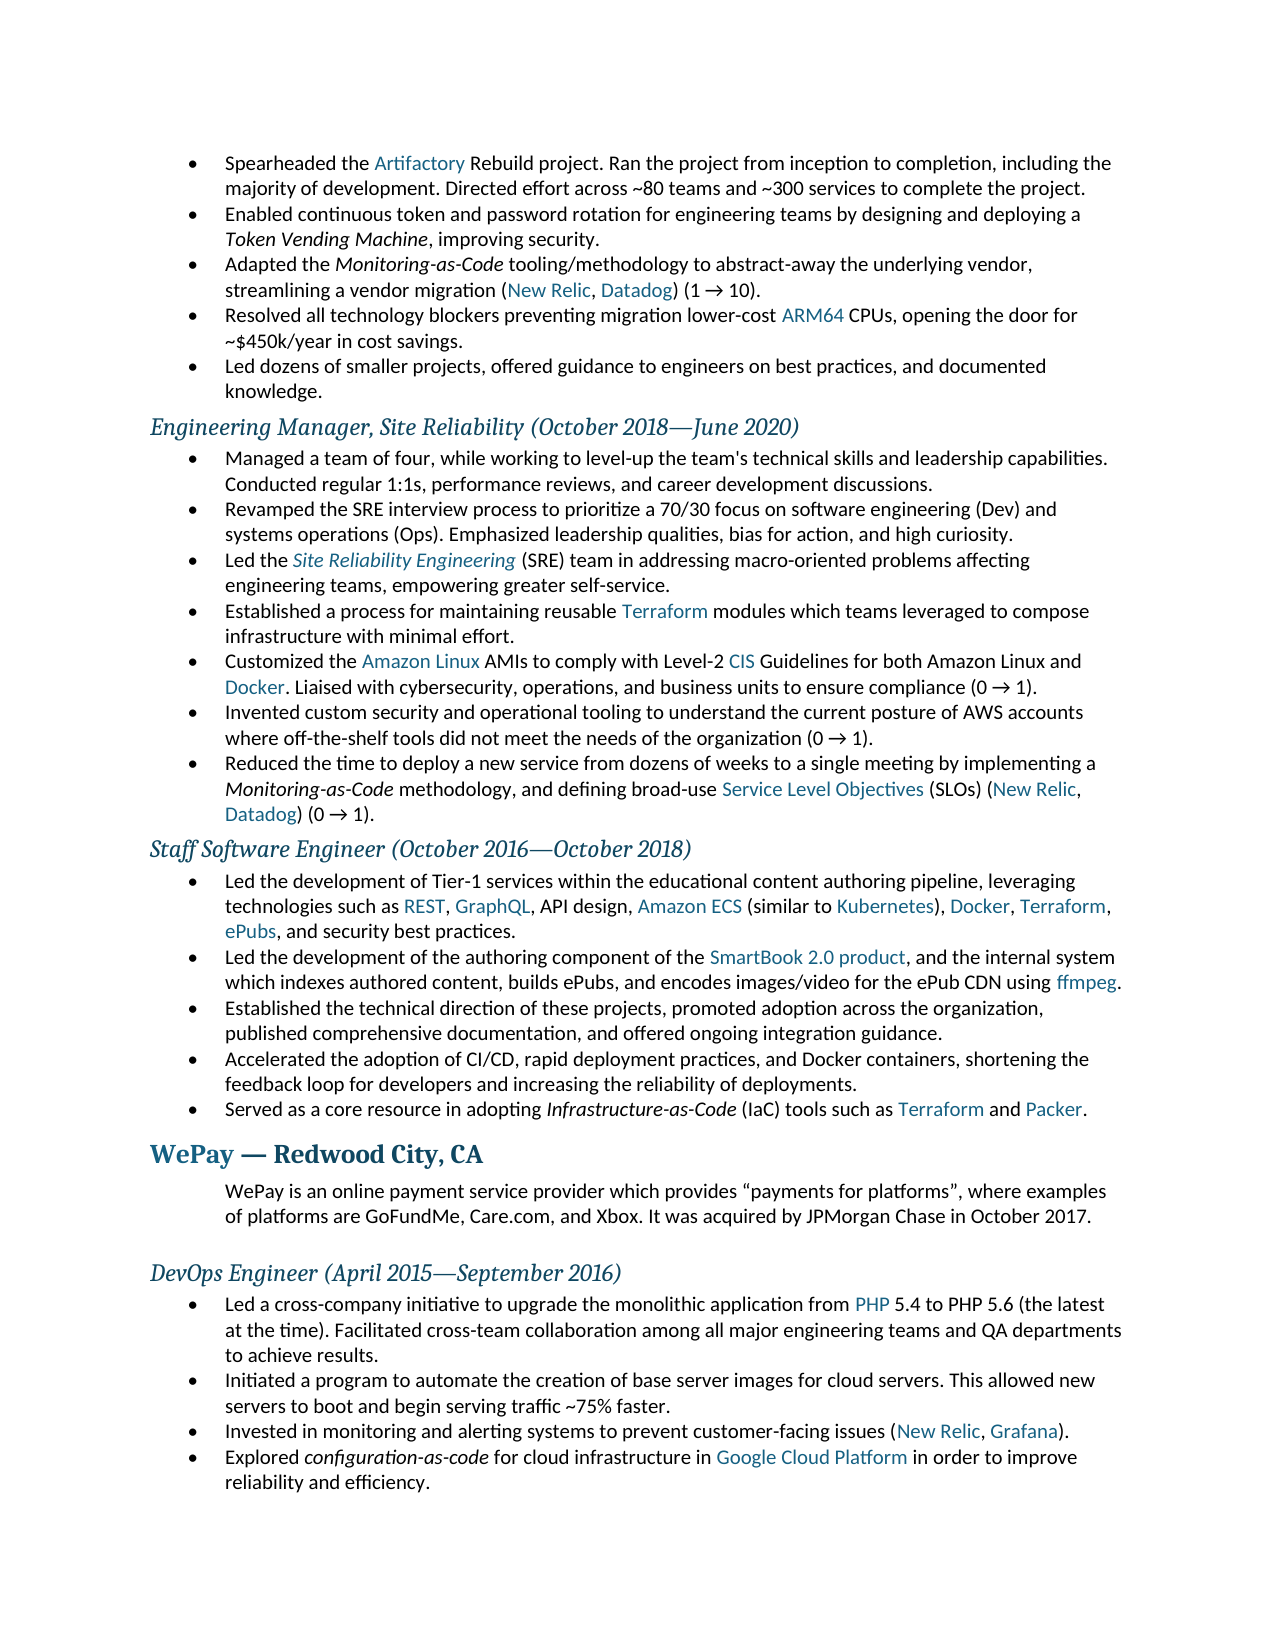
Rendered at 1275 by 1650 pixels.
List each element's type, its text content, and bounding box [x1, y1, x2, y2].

list Spearheaded the Artifactory Rebuild project. Ran the project from inception to completion, including the majority of development. Directed effort across ~80 teams and ~300 services to complete the project. [187, 150, 1125, 201]
list Led dozens of smaller projects, offered guidance to engineers on best practices, and documented knowledge. [187, 353, 1125, 404]
list Accelerated the adoption of CI/CD, rapid deployment practices, and Docker containers, shortening the feedback loop for developers and increasing the reliability of deployments. [187, 1046, 1125, 1097]
text WePay is an online payment service provider which provides “payments for platforms”, where examples of platforms are GoFundMe, Care.com, and Xbox. It was acquired by JPMorgan Chase in October 2017. [225, 1178, 1125, 1229]
list Led the development of the authoring component of the SmartBook 2.0 product, and the internal system which indexes authored content, builds ePubs, and encodes images/video for the ePub CDN using ffmpeg. [187, 944, 1125, 995]
list Adapted the Monitoring-as-Code tooling/methodology to abstract-away the underlying vendor, streamlining a vendor migration (New Relic, Datadog) (1 → 10). [187, 252, 1125, 302]
list Explored configuration-as-code for cloud infrastructure in Google Cloud Platform in order to improve reliability and efficiency. [187, 1444, 1125, 1495]
list Invented custom security and operational tooling to understand the current posture of AWS accounts where off-the-shelf tools did not meet the needs of the organization (0 → 1). [187, 699, 1125, 750]
list Led the Site Reliability Engineering (SRE) team in addressing macro-oriented problems affecting engineering teams, empowering greater self-service. [187, 547, 1125, 598]
list Established a process for maintaining reusable Terraform modules which teams leveraged to compose infrastructure with minimal effort. [187, 598, 1125, 649]
list Invested in monitoring and alerting systems to prevent customer-facing issues (New Relic, Grafana). [187, 1418, 1125, 1444]
list Initiated a program to automate the creation of base server images for cloud servers. This allowed new servers to boot and begin serving traffic ~75% faster. [187, 1368, 1125, 1418]
subtitle Staff Software Engineer (October 2016—October 2018) [150, 835, 1125, 864]
list Resolved all technology blockers preventing migration lower-cost ARM64 CPUs, opening the door for ~$450k/year in cost savings. [187, 302, 1125, 353]
subtitle WePay — Redwood City, CA [150, 1139, 1125, 1170]
list Reduced the time to deploy a new service from dozens of weeks to a single meeting by implementing a Monitoring-as-Code methodology, and defining broad-use Service Level Objectives (SLOs) (New Relic, Datadog) (0 → 1). [187, 750, 1125, 827]
list Served as a core resource in adopting Infrastructure-as-Code (IaC) tools such as Terraform and Packer. [187, 1097, 1125, 1122]
list Customized the Amazon Linux AMIs to comply with Level-2 CIS Guidelines for both Amazon Linux and Docker. Liaised with cybersecurity, operations, and business units to ensure compliance (0 → 1). [187, 649, 1125, 699]
list Managed a team of four, while working to level-up the team's technical skills and leadership capabilities. Conducted regular 1:1s, performance reviews, and career development discussions. [187, 445, 1125, 496]
list Enabled continuous token and password rotation for engineering teams by designing and deploying a Token Vending Machine, improving security. [187, 201, 1125, 252]
list Revamped the SRE interview process to prioritize a 70/30 focus on software engineering (Dev) and systems operations (Ops). Emphasized leadership qualities, bias for action, and high curiosity. [187, 496, 1125, 547]
list Led a cross-company initiative to upgrade the monolithic application from PHP 5.4 to PHP 5.6 (the latest at the time). Facilitated cross-team collaboration among all major engineering teams and QA departments to achieve results. [187, 1291, 1125, 1368]
subtitle DevOps Engineer (April 2015—September 2016) [150, 1258, 1125, 1287]
list Led the development of Tier-1 services within the educational content authoring pipeline, leveraging technologies such as REST, GraphQL, API design, Amazon ECS (similar to Kubernetes), Docker, Terraform, ePubs, and security best practices. [187, 868, 1125, 944]
list Established the technical direction of these projects, promoted adoption across the organization, published comprehensive documentation, and offered ongoing integration guidance. [187, 995, 1125, 1046]
subtitle Engineering Manager, Site Reliability (October 2018—June 2020) [150, 412, 1125, 441]
